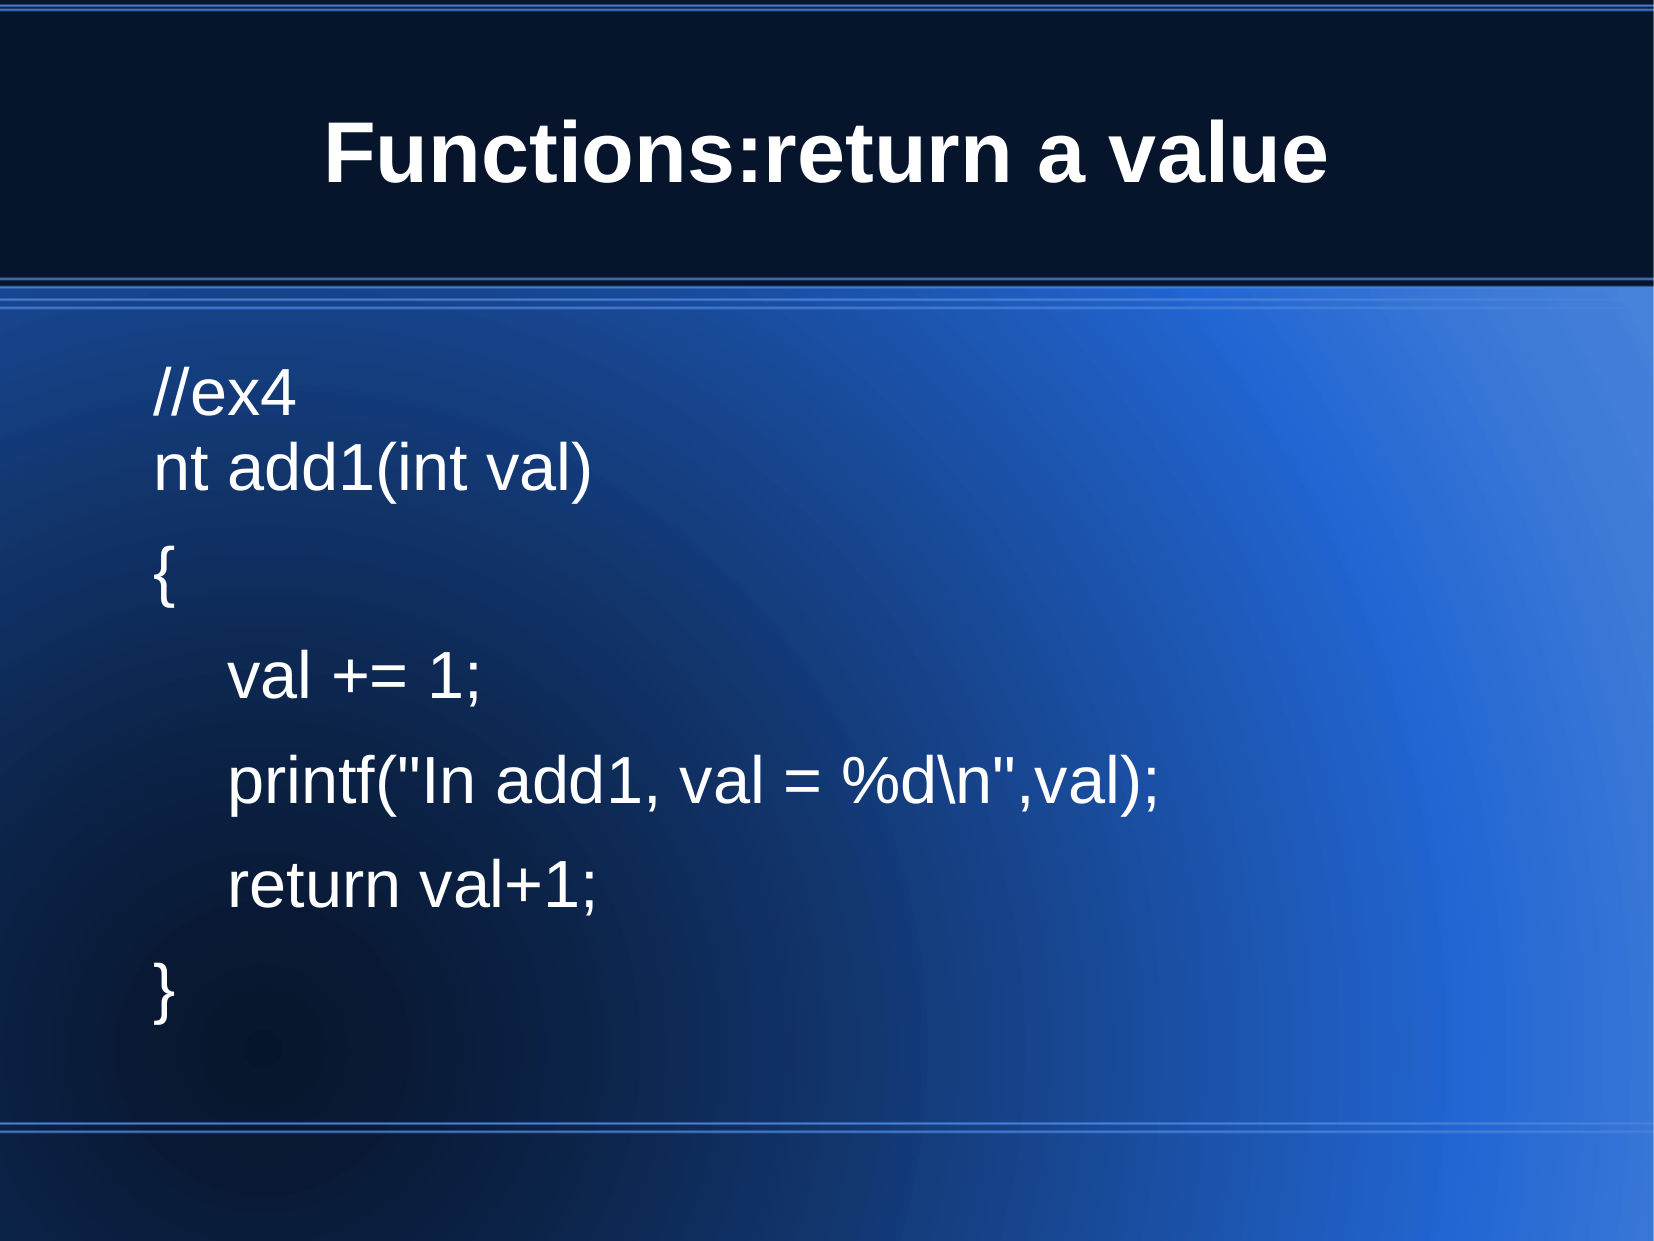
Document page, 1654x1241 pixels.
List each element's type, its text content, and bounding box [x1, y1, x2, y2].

list //ex4 nt add1(int val) { val += 1; printf("In add1, val = %d\n",val); return val+1; } [82, 355, 1571, 1131]
title Functions:return a value [82, 49, 1571, 257]
picture [0, 0, 1654, 1241]
